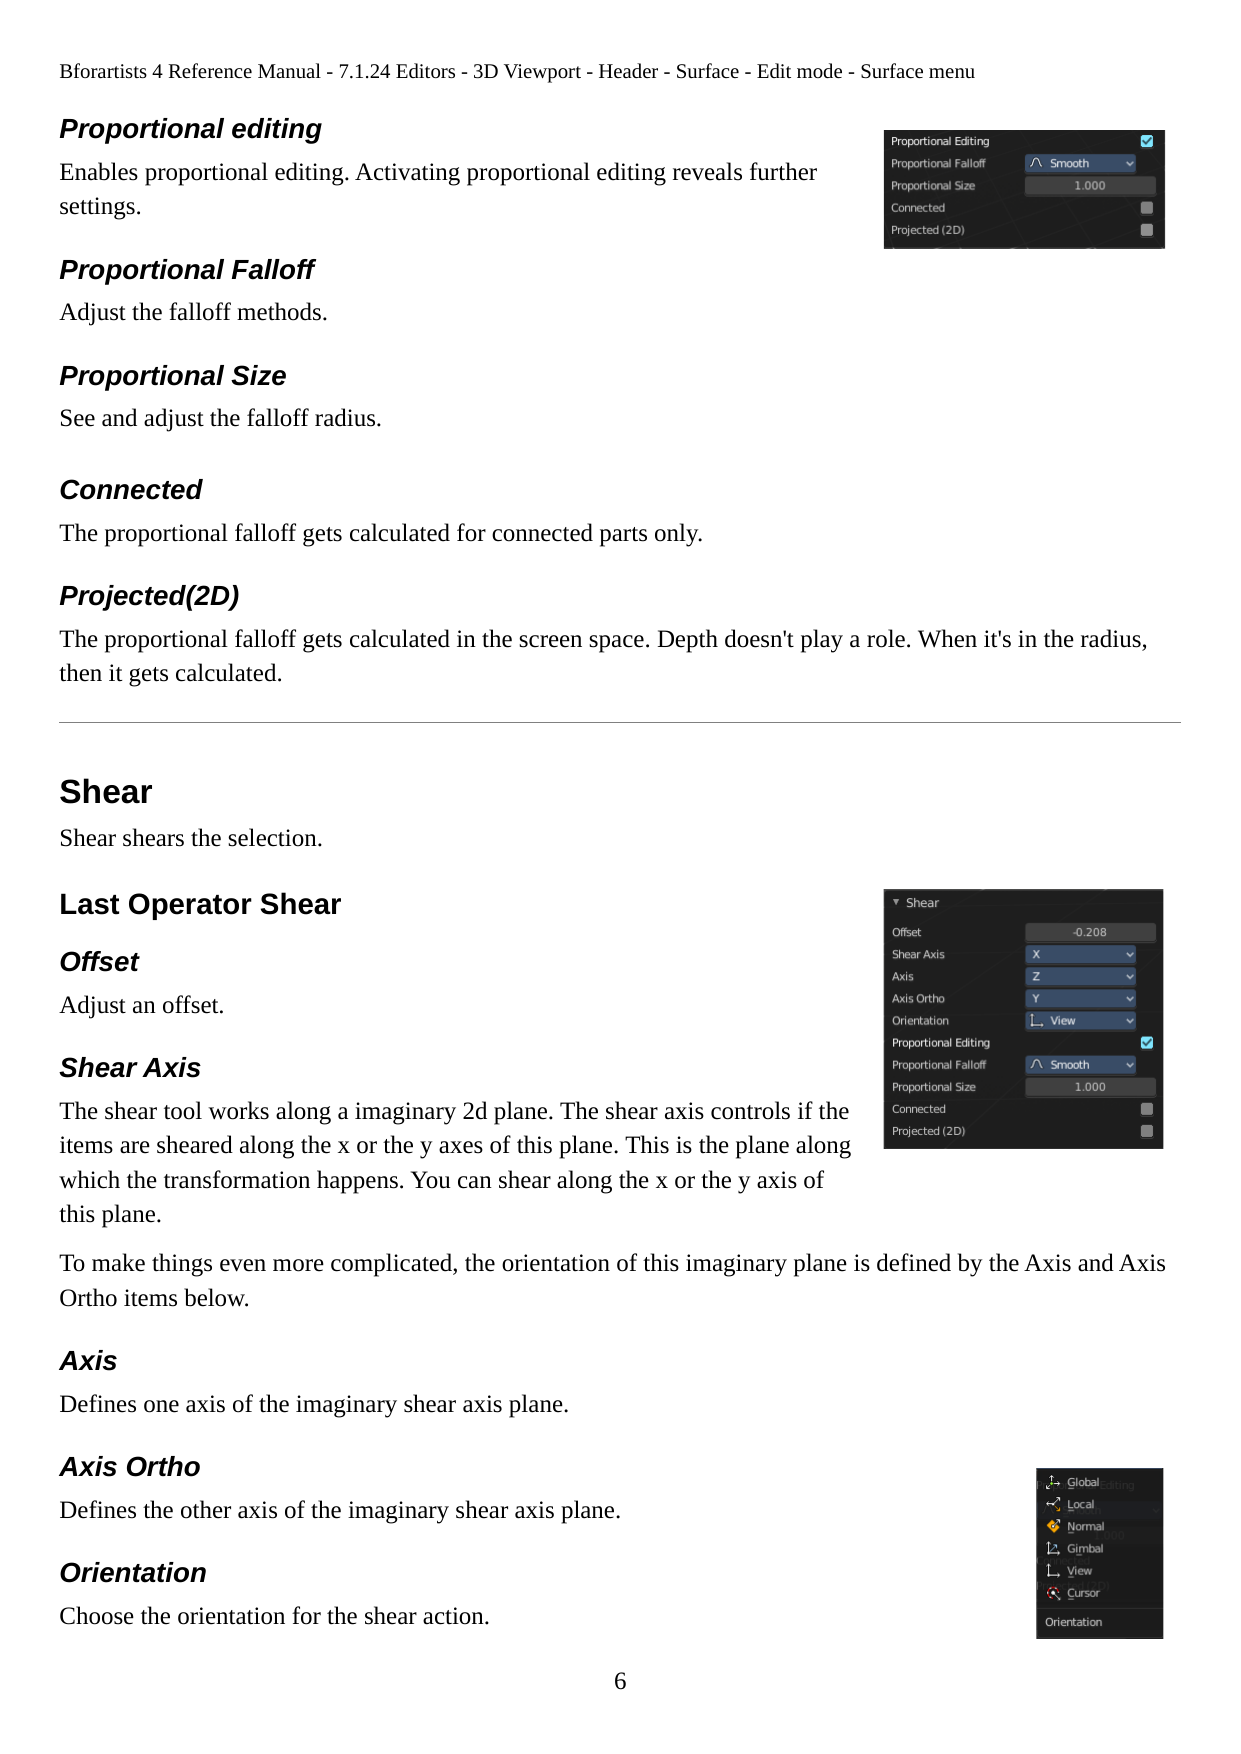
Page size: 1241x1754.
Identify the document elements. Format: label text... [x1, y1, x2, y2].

text See and adjust the falloff radius. [59, 403, 1181, 432]
text The shear tool works along a imaginary 2d plane. The shear axis controls if the items are sheared along the x or the y axes of this plane. This is the plane along which the transformation happens. You can shear along the x or the y axis of this plane. [59, 1096, 1181, 1228]
subtitle Axis [59, 1344, 1181, 1376]
text To make things even more complicated, the orientation of this imaginary plane is defined by the Axis and Axis Ortho items below. [59, 1248, 1181, 1312]
text Defines one axis of the imaginary shear axis plane. [59, 1389, 1181, 1418]
subtitle Orientation [59, 1556, 1036, 1588]
text Adjust an offset. [59, 990, 883, 1019]
subtitle Proportional Size [59, 359, 1181, 391]
text The proportional falloff gets calculated in the screen space. Depth doesn't play a role. When it's in the radius, then it gets calculated. [59, 624, 1181, 687]
picture [1036, 1468, 1164, 1639]
subtitle Shear Axis [59, 1052, 883, 1083]
text Shear shears the selection. [59, 823, 1181, 852]
text [1164, 990, 1181, 1019]
subtitle Connected [59, 473, 1181, 505]
subtitle Offset [59, 946, 883, 978]
picture [883, 130, 1166, 249]
text Defines the other axis of the imaginary shear axis plane. [59, 1495, 1036, 1524]
subtitle Shear [59, 772, 1181, 811]
picture [883, 889, 1164, 1149]
subtitle Projected(2D) [59, 579, 1181, 611]
text Adjust the falloff methods. [59, 297, 1181, 326]
subtitle Last Operator Shear [59, 887, 1181, 921]
subtitle Axis Ortho [59, 1451, 1181, 1482]
subtitle [1164, 1052, 1181, 1083]
subtitle Proportional editing [59, 113, 1181, 144]
text Enables proportional editing. Activating proportional editing reveals further settings. [59, 157, 883, 220]
text Choose the orientation for the shear action. [59, 1601, 1036, 1629]
subtitle Proportional Falloff [59, 253, 1181, 285]
subtitle [1164, 1556, 1181, 1588]
subtitle [1164, 946, 1181, 978]
text The proportional falloff gets calculated for connected parts only. [59, 518, 1181, 546]
